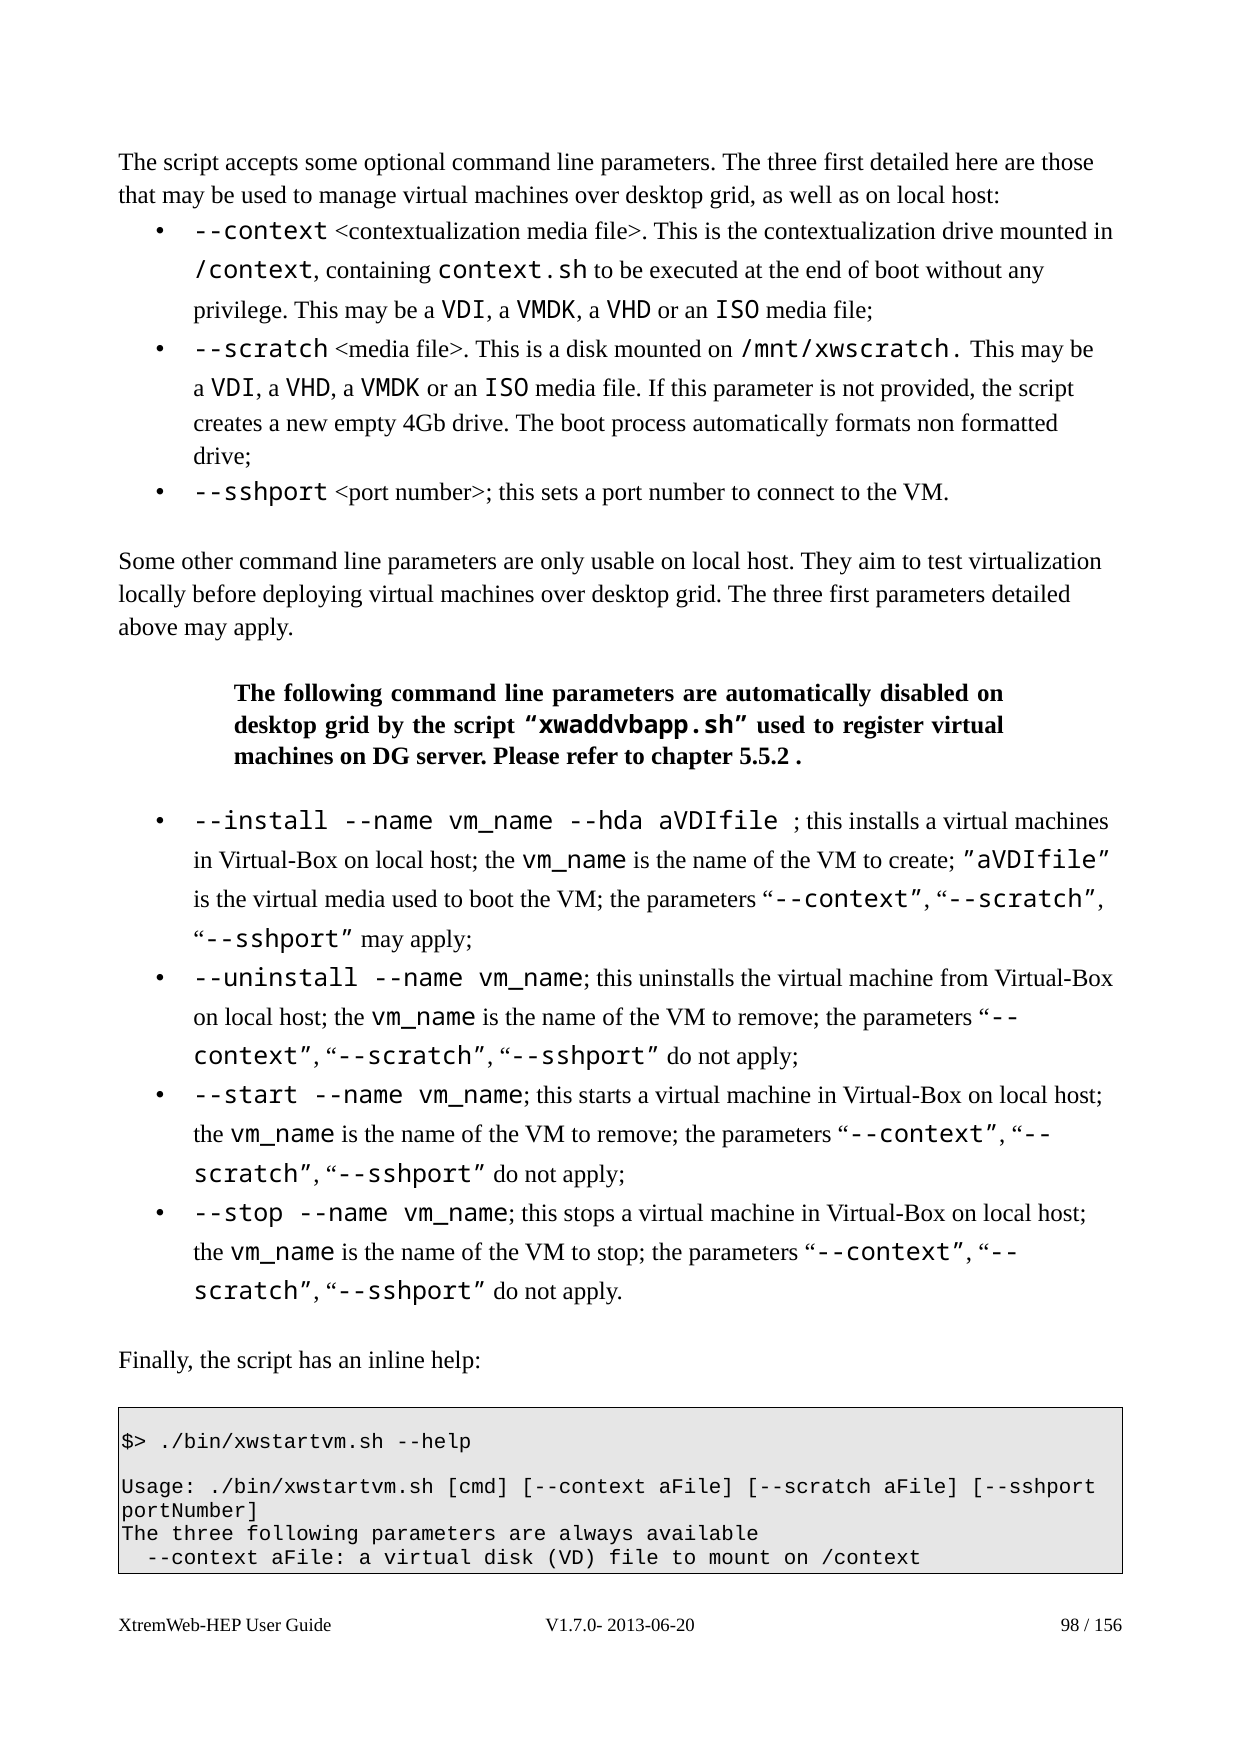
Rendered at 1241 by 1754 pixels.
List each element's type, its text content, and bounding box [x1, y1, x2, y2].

list --sshport <port number>; this sets a port number to connect to the VM. [156, 474, 1122, 508]
text The script accepts some optional command line parameters. The three first detailed here are those that may be used to manage virtual machines over desktop grid, as well as on local host: [118, 147, 1122, 209]
text Some other command line parameters are only usable on local host. They aim to test virtualization locally before deploying virtual machines over desktop grid. The three first parameters detailed above may apply. [118, 546, 1122, 641]
text $> ./bin/xwstartvm.sh --help [119, 1428, 1122, 1452]
list --scratch <media file>. This is a disk mounted on /mnt/xwscratch. This may be a VDI, a VHD, a VMDK or an ISO media file. If this parameter is not provided, the script creates a new empty 4Gb drive. The boot process automatically formats non formatted drive; [156, 330, 1122, 470]
text The following command line parameters are automatically disabled on desktop grid by the script “xwaddvbapp.sh” used to register virtual machines on DG server. Please refer to chapter5.5.2. [233, 678, 1004, 770]
list --start --name vm_name; this starts a virtual machine in Virtual-Box on local host; the vm_name is the name of the VM to remove; the parameters “--context”, “--scratch”, “--sshport” do not apply; [156, 1077, 1122, 1189]
text --context aFile: a virtual disk (VD) file to mount on /context [119, 1544, 1122, 1573]
list --context <contextualization media file>. This is the contextualization drive mounted in /context, containing context.sh to be executed at the end of boot without any privilege. This may be a VDI, a VMDK, a VHD or an ISO media file; [156, 213, 1122, 325]
text Finally, the script has an inline help: [118, 1345, 1122, 1374]
list --install --name vm_name --hda aVDIfile ; this installs a virtual machines in Virtual-Box on local host; the vm_name is the name of the VM to create; ”aVDIfile” is the virtual media used to boot the VM; the parameters “--context”, “--scratch”, “--sshport” may apply; [156, 803, 1122, 954]
list --uninstall --name vm_name; this uninstalls the virtual machine from Virtual-Box on local host; the vm_name is the name of the VM to remove; the parameters “--context”, “--scratch”, “--sshport” do not apply; [156, 959, 1122, 1072]
list --stop --name vm_name; this stops a virtual machine in Virtual-Box on local host; the vm_name is the name of the VM to stop; the parameters “--context”, “--scratch”, “--sshport” do not apply. [156, 1194, 1122, 1307]
text Usage: ./bin/xwstartvm.sh [cmd] [--context aFile] [--scratch aFile] [--sshport portNumber] [119, 1473, 1122, 1520]
text The three following parameters are always available [119, 1520, 1122, 1544]
